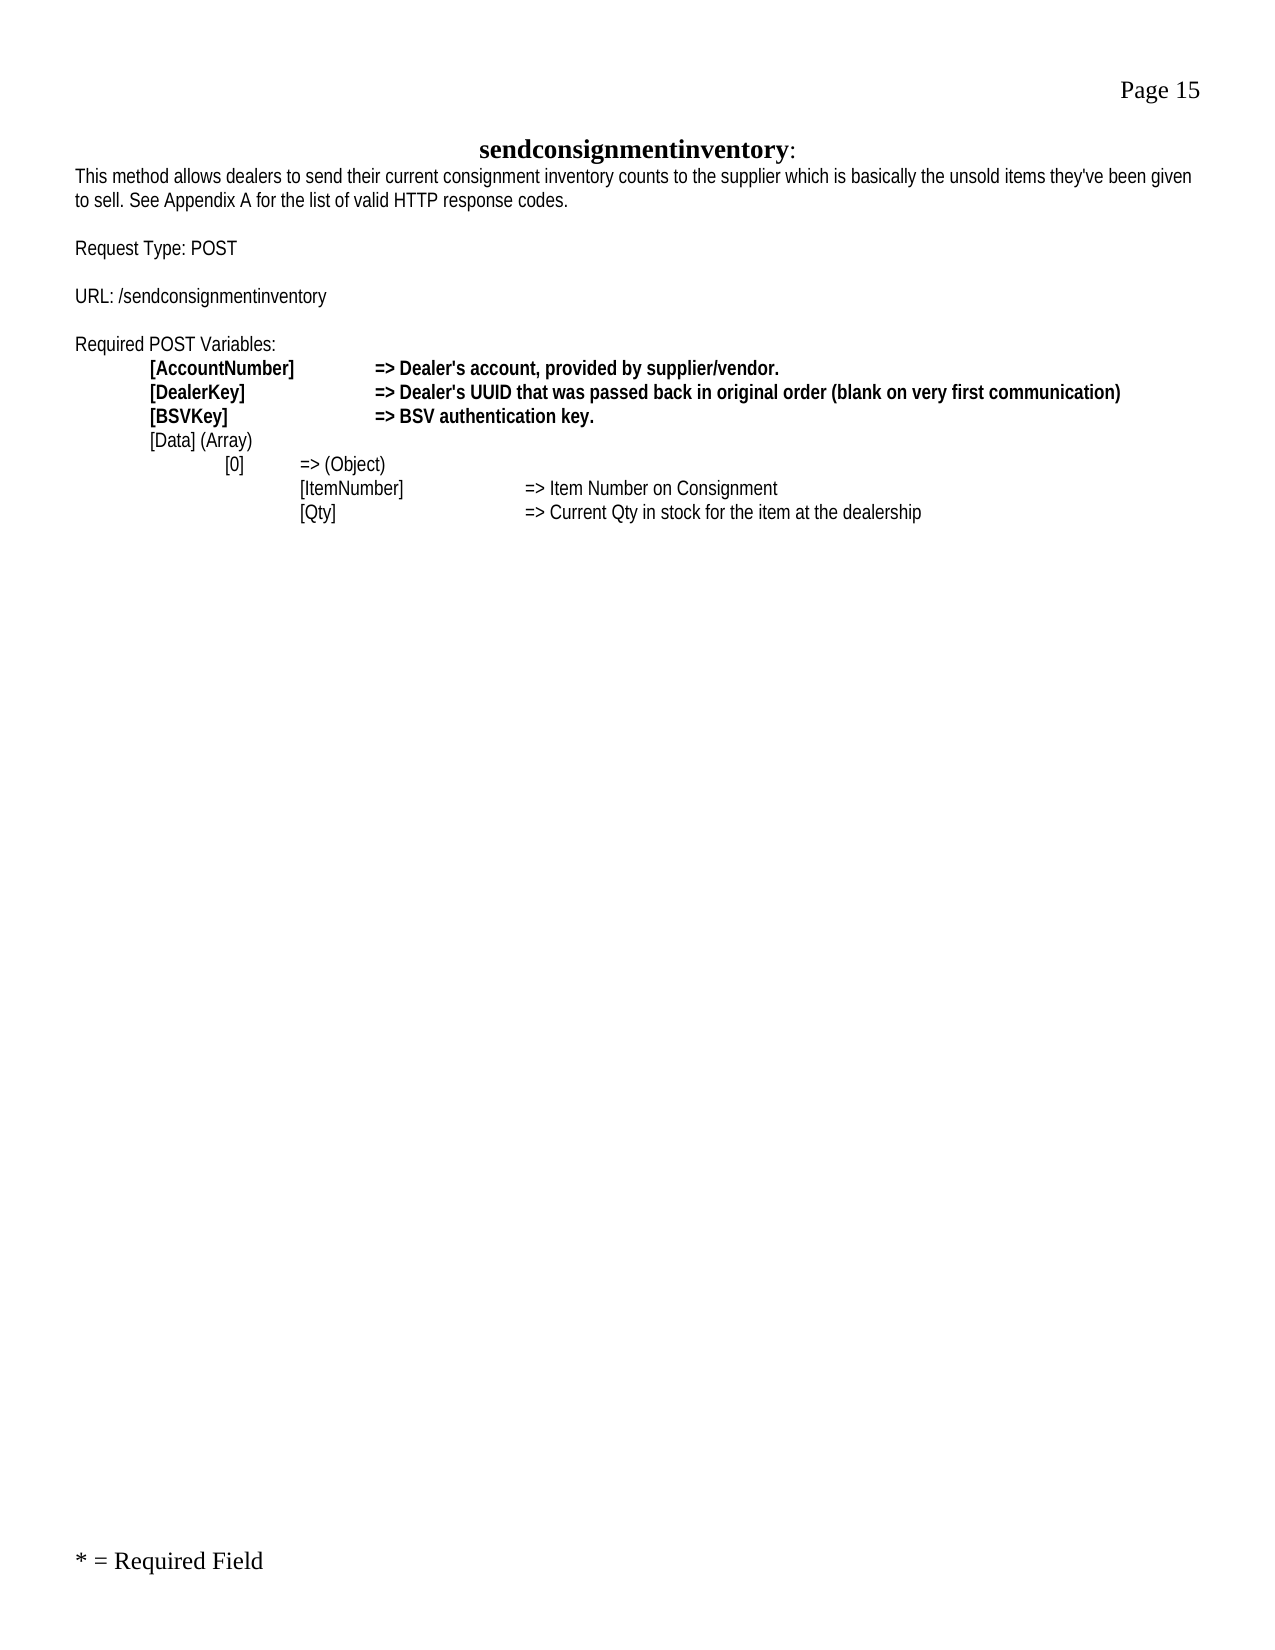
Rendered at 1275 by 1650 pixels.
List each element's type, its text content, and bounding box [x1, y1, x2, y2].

text This method allows dealers to send their current consignment inventory counts to the supplier which is basically the unsold items they've been given to sell. See Appendix A for the list of valid HTTP response codes. [75, 164, 1200, 212]
text [Data] (Array) [75, 428, 1200, 452]
text [BSVKey] => BSV authentication key. [75, 404, 1200, 428]
text [AccountNumber] => Dealer's account, provided by supplier/vendor. [75, 356, 1200, 380]
text Required POST Variables: [75, 332, 1200, 356]
text Request Type: POST [75, 236, 1200, 260]
text [DealerKey] => Dealer's UUID that was passed back in original order (blank on very first communication) [75, 380, 1200, 404]
text [0] => (Object) [75, 452, 1200, 476]
text URL: /sendconsignmentinventory [75, 284, 1200, 308]
text [ItemNumber] => Item Number on Consignment [75, 476, 1200, 500]
text [Qty] => Current Qty in stock for the item at the dealership [75, 500, 1200, 524]
text sendconsignmentinventory: [75, 133, 1200, 164]
